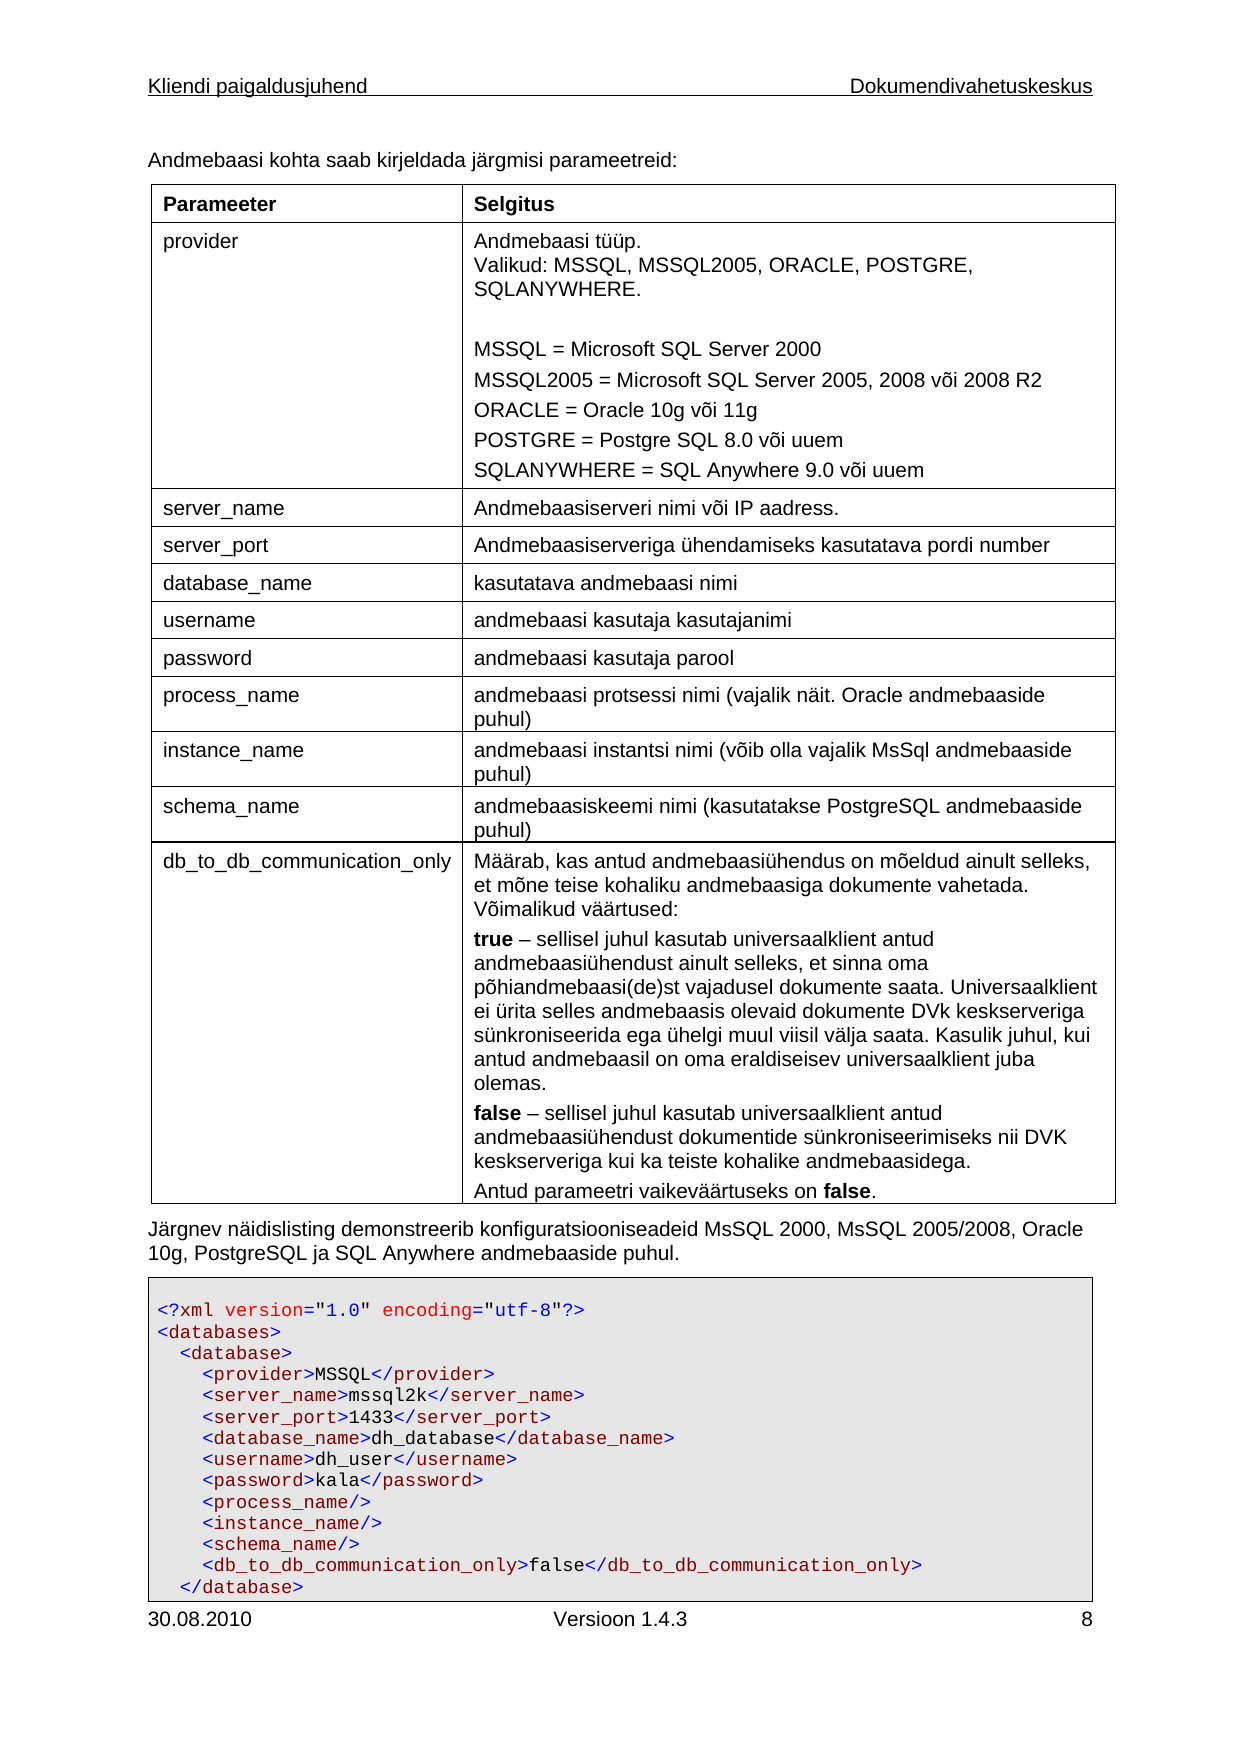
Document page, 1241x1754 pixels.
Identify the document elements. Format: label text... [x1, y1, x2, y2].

table_cell process_name [152, 677, 462, 731]
text <databases> [149, 1319, 1092, 1341]
text <database> [149, 1341, 1092, 1362]
table_cell kasutatava andmebaasi nimi [463, 564, 1115, 601]
text <provider>MSSQL</provider> [149, 1362, 1092, 1383]
table_cell andmebaasi kasutaja parool [463, 639, 1115, 676]
text <server_port>1433</server_port> [149, 1404, 1092, 1426]
text Andmebaasi kohta saab kirjeldada järgmisi parameetreid: [148, 148, 1093, 172]
text <database_name>dh_database</database_name> [149, 1426, 1092, 1447]
table_cell database_name [152, 564, 462, 601]
table_cell Andmebaasiserveriga ühendamiseks kasutatava pordi number [463, 527, 1115, 563]
table_cell provider [152, 223, 462, 488]
table_cell username [152, 602, 462, 638]
table_cell andmebaasiskeemi nimi (kasutatakse PostgreSQL andmebaaside puhul) [463, 787, 1115, 841]
table_cell Andmebaasi tüüp. Valikud: MSSQL, MSSQL2005, ORACLE, POSTGRE, SQLANYWHERE. MSSQL = Microsoft SQL Server 2000 MSSQL2005 = Microsoft SQL Server 2005, 2008 või 2008 R2 ORACLE = Oracle 10g või 11g POSTGRE = Postgre SQL 8.0 või uuem SQLANYWHERE = SQL Anywhere 9.0 või uuem [463, 223, 1115, 488]
text <?xml version="1.0" encoding="utf-8"?> [149, 1298, 1092, 1319]
table_cell schema_name [152, 787, 462, 841]
table_cell server_name [152, 489, 462, 526]
text <process_name/> [149, 1489, 1092, 1511]
table_cell Andmebaasiserveri nimi või IP aadress. [463, 489, 1115, 526]
text <schema_name/> [149, 1532, 1092, 1553]
table_cell instance_name [152, 732, 462, 786]
text <server_name>mssql2k</server_name> [149, 1383, 1092, 1404]
table_cell andmebaasi kasutaja kasutajanimi [463, 602, 1115, 638]
text <password>kala</password> [149, 1468, 1092, 1489]
text </database> [149, 1574, 1092, 1601]
table_cell andmebaasi instantsi nimi (võib olla vajalik MsSql andmebaaside puhul) [463, 732, 1115, 786]
table_cell server_port [152, 527, 462, 563]
table_header Selgitus [463, 185, 1115, 222]
text <instance_name/> [149, 1511, 1092, 1532]
text <username>dh_user</username> [149, 1447, 1092, 1468]
text <db_to_db_communication_only>false</db_to_db_communication_only> [149, 1553, 1092, 1574]
table_cell db_to_db_communication_only [152, 843, 462, 1203]
table_cell andmebaasi protsessi nimi (vajalik näit. Oracle andmebaaside puhul) [463, 677, 1115, 731]
table_cell Määrab, kas antud andmebaasiühendus on mõeldud ainult selleks, et mõne teise kohaliku andmebaasiga dokumente vahetada. Võimalikud väärtused: true – sellisel juhul kasutab universaalklient antud andmebaasiühendust ainult selleks, et sinna oma põhiandmebaasi(de)st vajadusel dokumente saata. Universaalklient ei ürita selles andmebaasis olevaid dokumente DVk keskserveriga sünkroniseerida ega ühelgi muul viisil välja saata. Kasulik juhul, kui antud andmebaasil on oma eraldiseisev universaalklient juba olemas. false – sellisel juhul kasutab universaalklient antud andmebaasiühendust dokumentide sünkroniseerimiseks nii DVK keskserveriga kui ka teiste kohalike andmebaasidega. Antud parameetri vaikeväärtuseks on false. [463, 843, 1115, 1203]
table_header Parameeter [152, 185, 462, 222]
text Järgnev näidislisting demonstreerib konfiguratsiooniseadeid MsSQL 2000, MsSQL 2005/2008, Oracle 10g, PostgreSQL ja SQL Anywhere andmebaaside puhul. [148, 1216, 1093, 1264]
table_cell password [152, 639, 462, 676]
